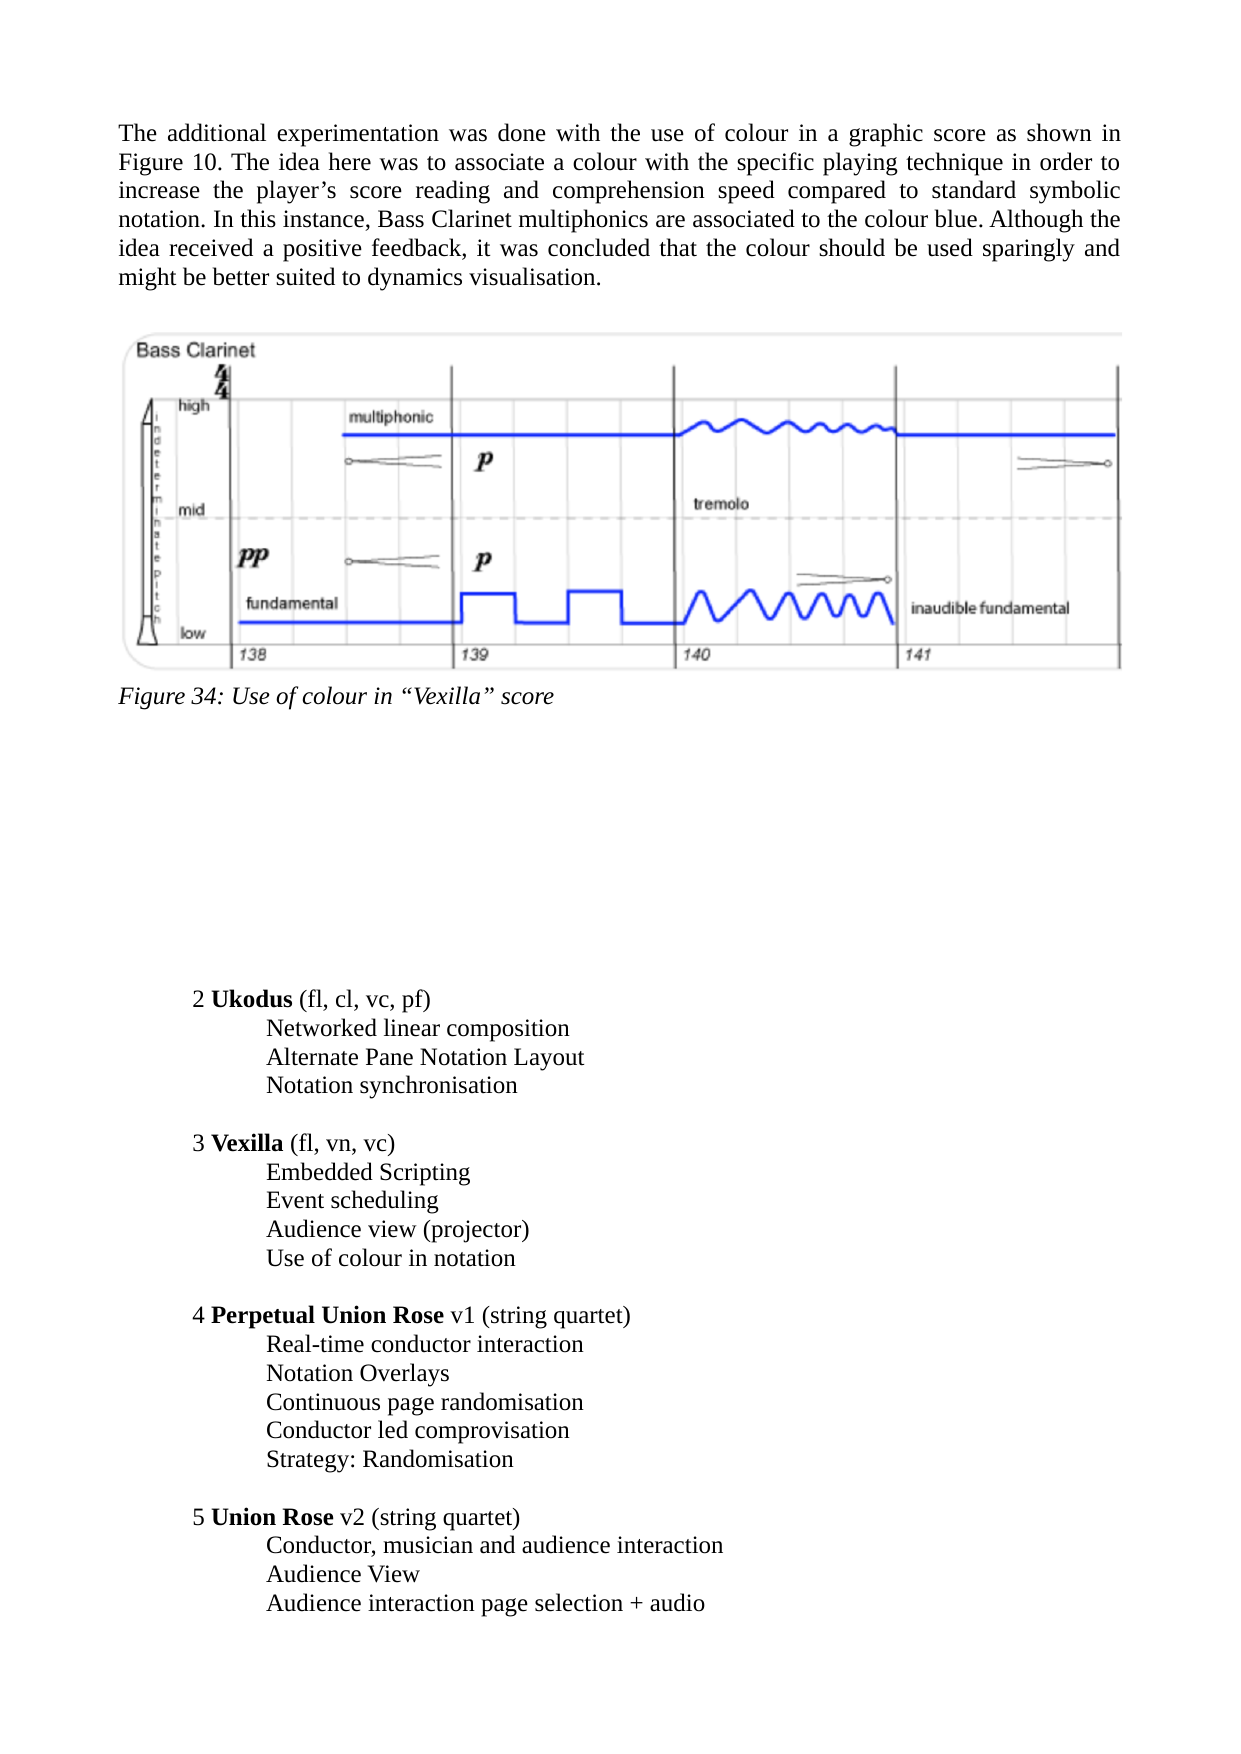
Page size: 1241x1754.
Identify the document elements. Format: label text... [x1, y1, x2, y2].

text Alternate Pane Notation Layout [192, 1042, 1122, 1070]
text Audience interaction page selection + audio [192, 1588, 1122, 1617]
text 3 Vexilla (fl, vn, vc) [192, 1128, 1122, 1157]
text Audience View [192, 1559, 1122, 1588]
text Audience view (projector) [192, 1214, 1122, 1243]
text Use of colour in notation [192, 1243, 1122, 1272]
text 4 Perpetual Union Rose v1 (string quartet) [192, 1300, 1122, 1329]
text 5 Union Rose v2 (string quartet) [192, 1502, 1122, 1530]
text Networked linear composition [192, 1013, 1122, 1042]
text Notation synchronisation [192, 1070, 1122, 1099]
text The additional experimentation was done with the use of colour in a graphic score as shown in Figure 10. The idea here was to associate a colour with the specific playing technique in order to increase the player’s score reading and comprehension speed compared to standard symbolic notation. In this instance, Bass Clarinet multiphonics are associated to the colour blue. Although the idea received a positive feedback, it was concluded that the colour should be used sparingly and might be better suited to dynamics visualisation. [118, 118, 1122, 291]
text Notation Overlays [192, 1358, 1122, 1387]
picture [118, 331, 1123, 676]
text Strategy: Randomisation [192, 1444, 1122, 1473]
text Event scheduling [192, 1185, 1122, 1214]
text Conductor led comprovisation [192, 1415, 1122, 1444]
text Figure 34: Use of colour in “Vexilla” score [118, 676, 1122, 710]
text Continuous page randomisation [192, 1387, 1122, 1415]
text Embedded Scripting [192, 1157, 1122, 1185]
text 2 Ukodus (fl, cl, vc, pf) [192, 984, 1122, 1013]
text Conductor, musician and audience interaction [192, 1530, 1122, 1559]
text Real-time conductor interaction [192, 1329, 1122, 1358]
